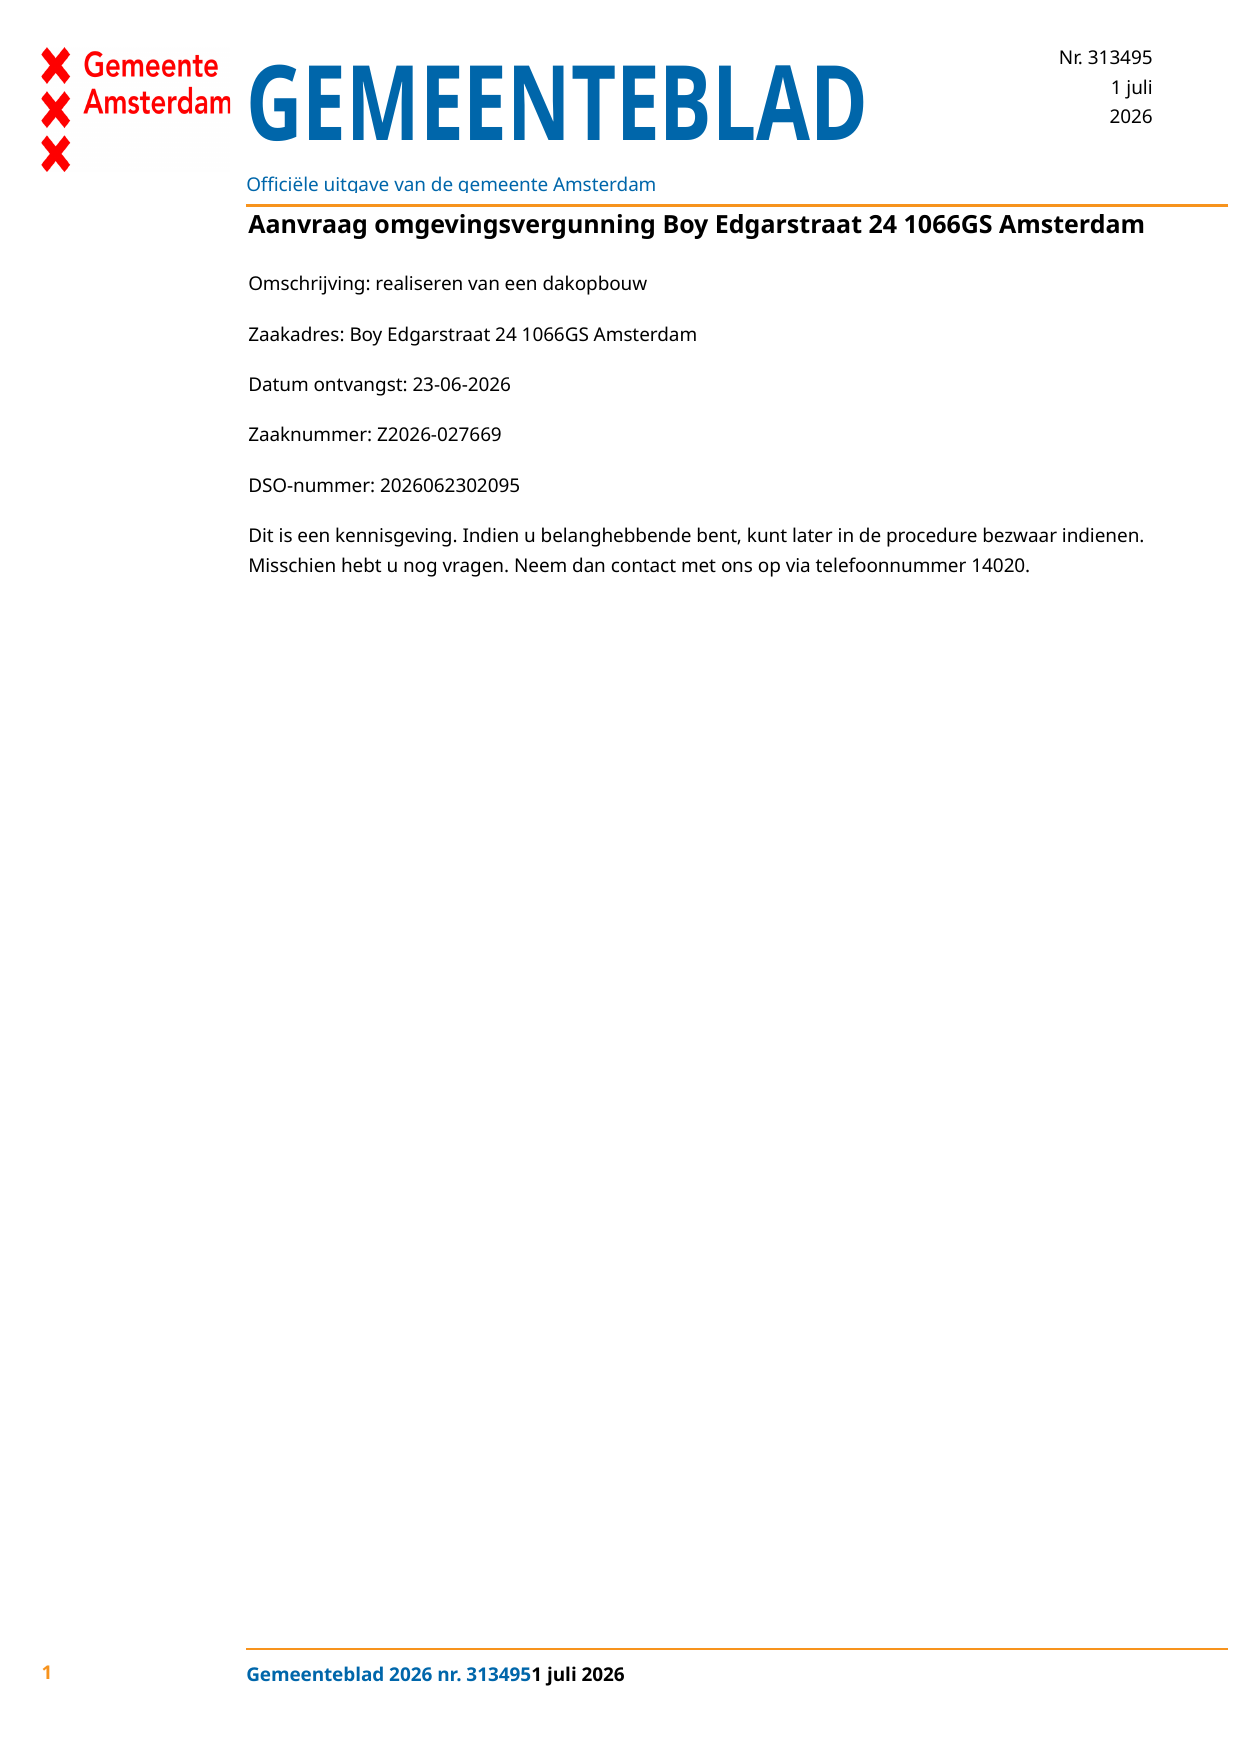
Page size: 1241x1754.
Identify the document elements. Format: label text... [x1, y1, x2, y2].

text Dit is een kennisgeving. Indien u belanghebbende bent, kunt later in de procedure bezwaar indienen. Misschien hebt u nog vragen. Neem dan contact met ons op via telefoonnummer 14020. [248, 522, 1152, 578]
picture [41, 47, 231, 172]
text Zaaknummer: Z2026-027669 [248, 422, 1152, 447]
text Omschrijving: realiseren van een dakopbouw [248, 270, 1152, 296]
text Datum ontvangst: 23-06-2026 [248, 371, 1152, 397]
text Aanvraag omgevingsvergunning Boy Edgarstraat 24 1066GS Amsterdam [248, 207, 1152, 241]
text DSO-nummer: 2026062302095 [248, 472, 1152, 498]
text Zaakadres: Boy Edgarstraat 24 1066GS Amsterdam [248, 321, 1152, 346]
